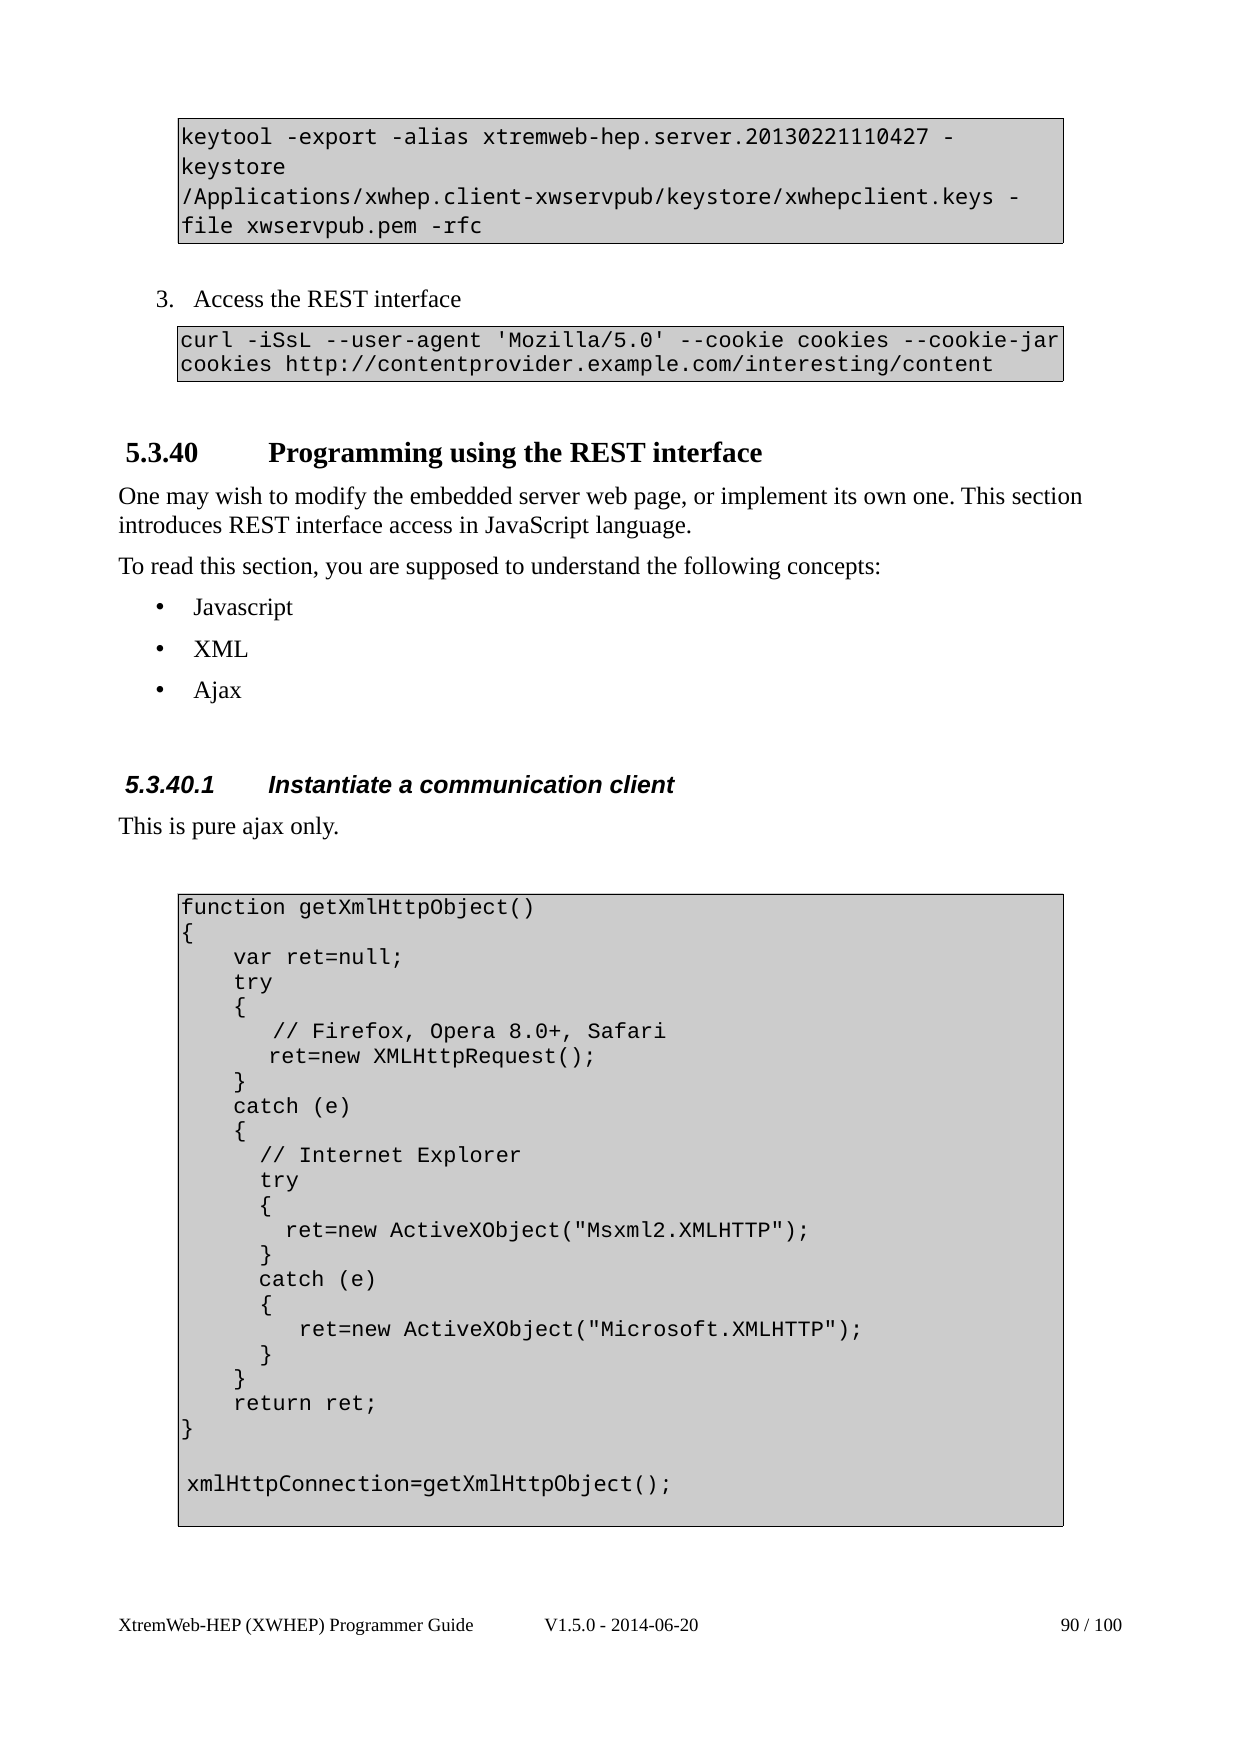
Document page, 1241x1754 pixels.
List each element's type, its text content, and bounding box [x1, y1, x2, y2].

text curl -iSsL --user-agent 'Mozilla/5.0' --cookie cookies --cookie-jar cookies http://contentprovider.example.com/interesting/content [178, 327, 1063, 381]
text } [179, 1241, 1063, 1265]
text try [179, 1166, 1063, 1191]
text try [179, 968, 1063, 993]
text } [179, 1067, 1063, 1092]
text { [179, 1290, 1063, 1315]
text { [179, 1117, 1063, 1141]
text xmlHttpConnection=getXmlHttpObject(); [179, 1464, 1063, 1495]
subtitle XML [156, 634, 1122, 662]
text function getXmlHttpObject() [179, 895, 1063, 918]
text catch (e) [179, 1092, 1063, 1117]
subtitle Instantiate a communication client [118, 770, 1122, 798]
list Access the REST interface [156, 284, 1122, 313]
text var ret=null; [179, 943, 1063, 968]
text return ret; [179, 1389, 1063, 1414]
subtitle Javascript [156, 592, 1122, 621]
subtitle Ajax [156, 675, 1122, 704]
text } [179, 1414, 1063, 1439]
text { [179, 1191, 1063, 1216]
subtitle To read this section, you are supposed to understand the following concepts: [118, 551, 1122, 580]
text { [179, 993, 1063, 1017]
subtitle Programming using the REST interface [118, 435, 1122, 469]
text // Firefox, Opera 8.0+, Safari [179, 1017, 1063, 1042]
text catch (e) [179, 1265, 1063, 1290]
subtitle One may wish to modify the embedded server web page, or implement its own one. This section introduces REST interface access in JavaScript language. [118, 481, 1122, 539]
text ret=new ActiveXObject("Msxml2.XMLHTTP"); [179, 1216, 1063, 1241]
text keytool -export -alias xtremweb-hep.server.20130221110427 -keystore /Applications/xwhep.client-xwservpub/keystore/xwhepclient.keys -file xwservpub.pem -rfc [179, 119, 1063, 243]
text { [179, 918, 1063, 943]
text ret=new XMLHttpRequest(); [179, 1042, 1063, 1067]
text ret=new ActiveXObject("Microsoft.XMLHTTP"); [179, 1315, 1063, 1340]
text // Internet Explorer [179, 1141, 1063, 1166]
text } [179, 1340, 1063, 1364]
text } [179, 1364, 1063, 1389]
text This is pure ajax only. [118, 811, 1122, 840]
